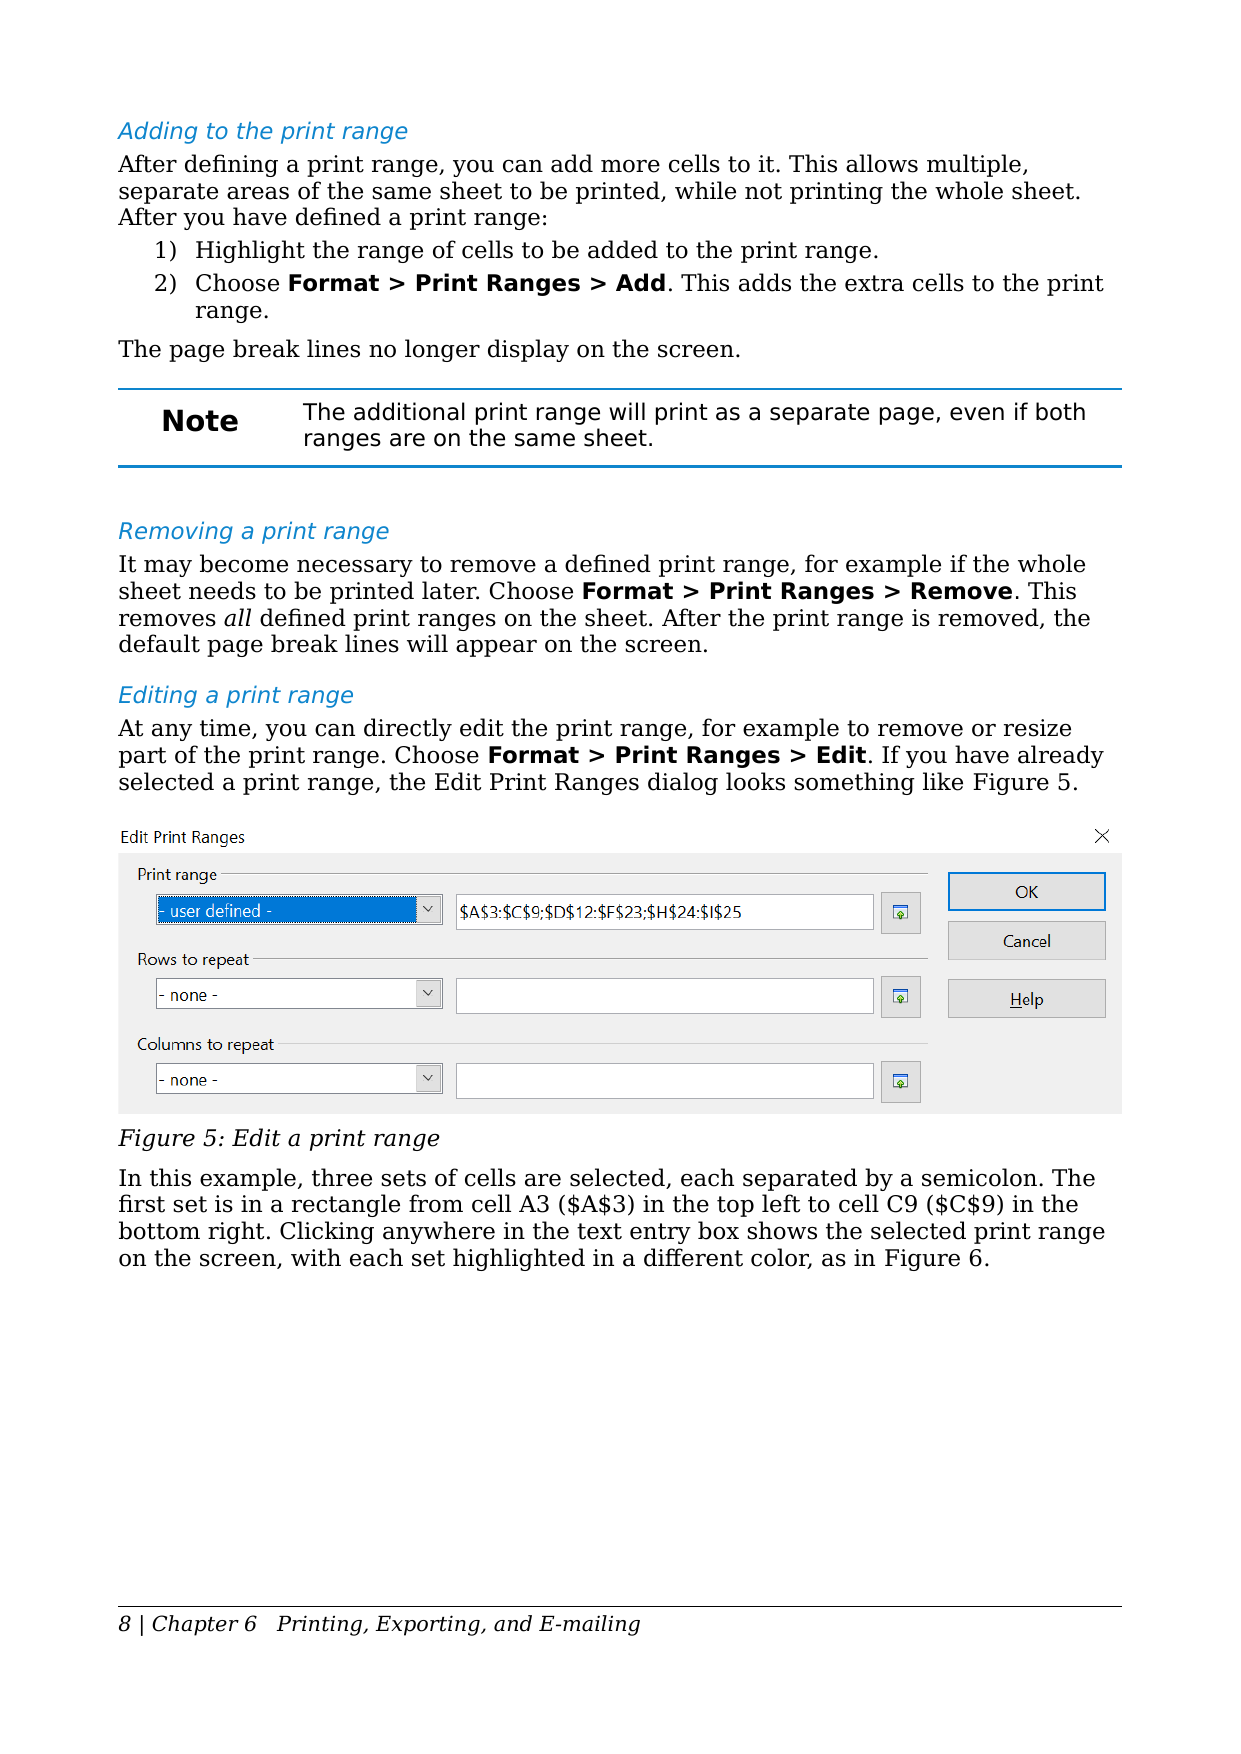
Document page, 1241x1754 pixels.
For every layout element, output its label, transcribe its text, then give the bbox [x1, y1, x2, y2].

text In this example, three sets of cells are selected, each separated by a semicolon. The first set is in a rectangle from cell A3 ($A$3) in the top left to cell C9 ($C$9) in the bottom right. Clicking anywhere in the text entry box shows the selected print range on the screen, with each set highlighted in a different color, as in Figure 6. [118, 1165, 1122, 1271]
subtitle Removing a print range [118, 518, 1122, 545]
list Highlight the range of cells to be added to the print range. [177, 238, 1122, 264]
list Choose Format > Print Ranges > Add. This adds the extra cells to the print range. [177, 271, 1122, 324]
subtitle Adding to the print range [118, 118, 1122, 145]
text The page break lines no longer display on the screen. [118, 336, 1122, 363]
text At any time, you can directly edit the print range, for example to remove or resize part of the print range. Choose Format > Print Ranges > Edit. If you have already selected a print range, the Edit Print Ranges dialog looks something like Figure 5. [118, 715, 1122, 795]
subtitle Editing a print range [118, 682, 1122, 709]
list After defining a print range, you can add more cells to it. This allows multiple, separate areas of the same sheet to be printed, while not printing the whole sheet. After you have defined a print range: [118, 151, 1122, 231]
text Figure 5: Edit a print range [118, 1126, 1122, 1152]
picture [118, 820, 1122, 1114]
table_header The additional print range will print as a separate page, even if both ranges are on the same sheet. [281, 390, 1122, 465]
table_header Note [118, 390, 281, 465]
text It may become necessary to remove a defined print range, for example if the whole sheet needs to be printed later. Choose Format > Print Ranges > Remove. This removes all defined print ranges on the sheet. After the print range is removed, the default page break lines will appear on the screen. [118, 551, 1122, 658]
